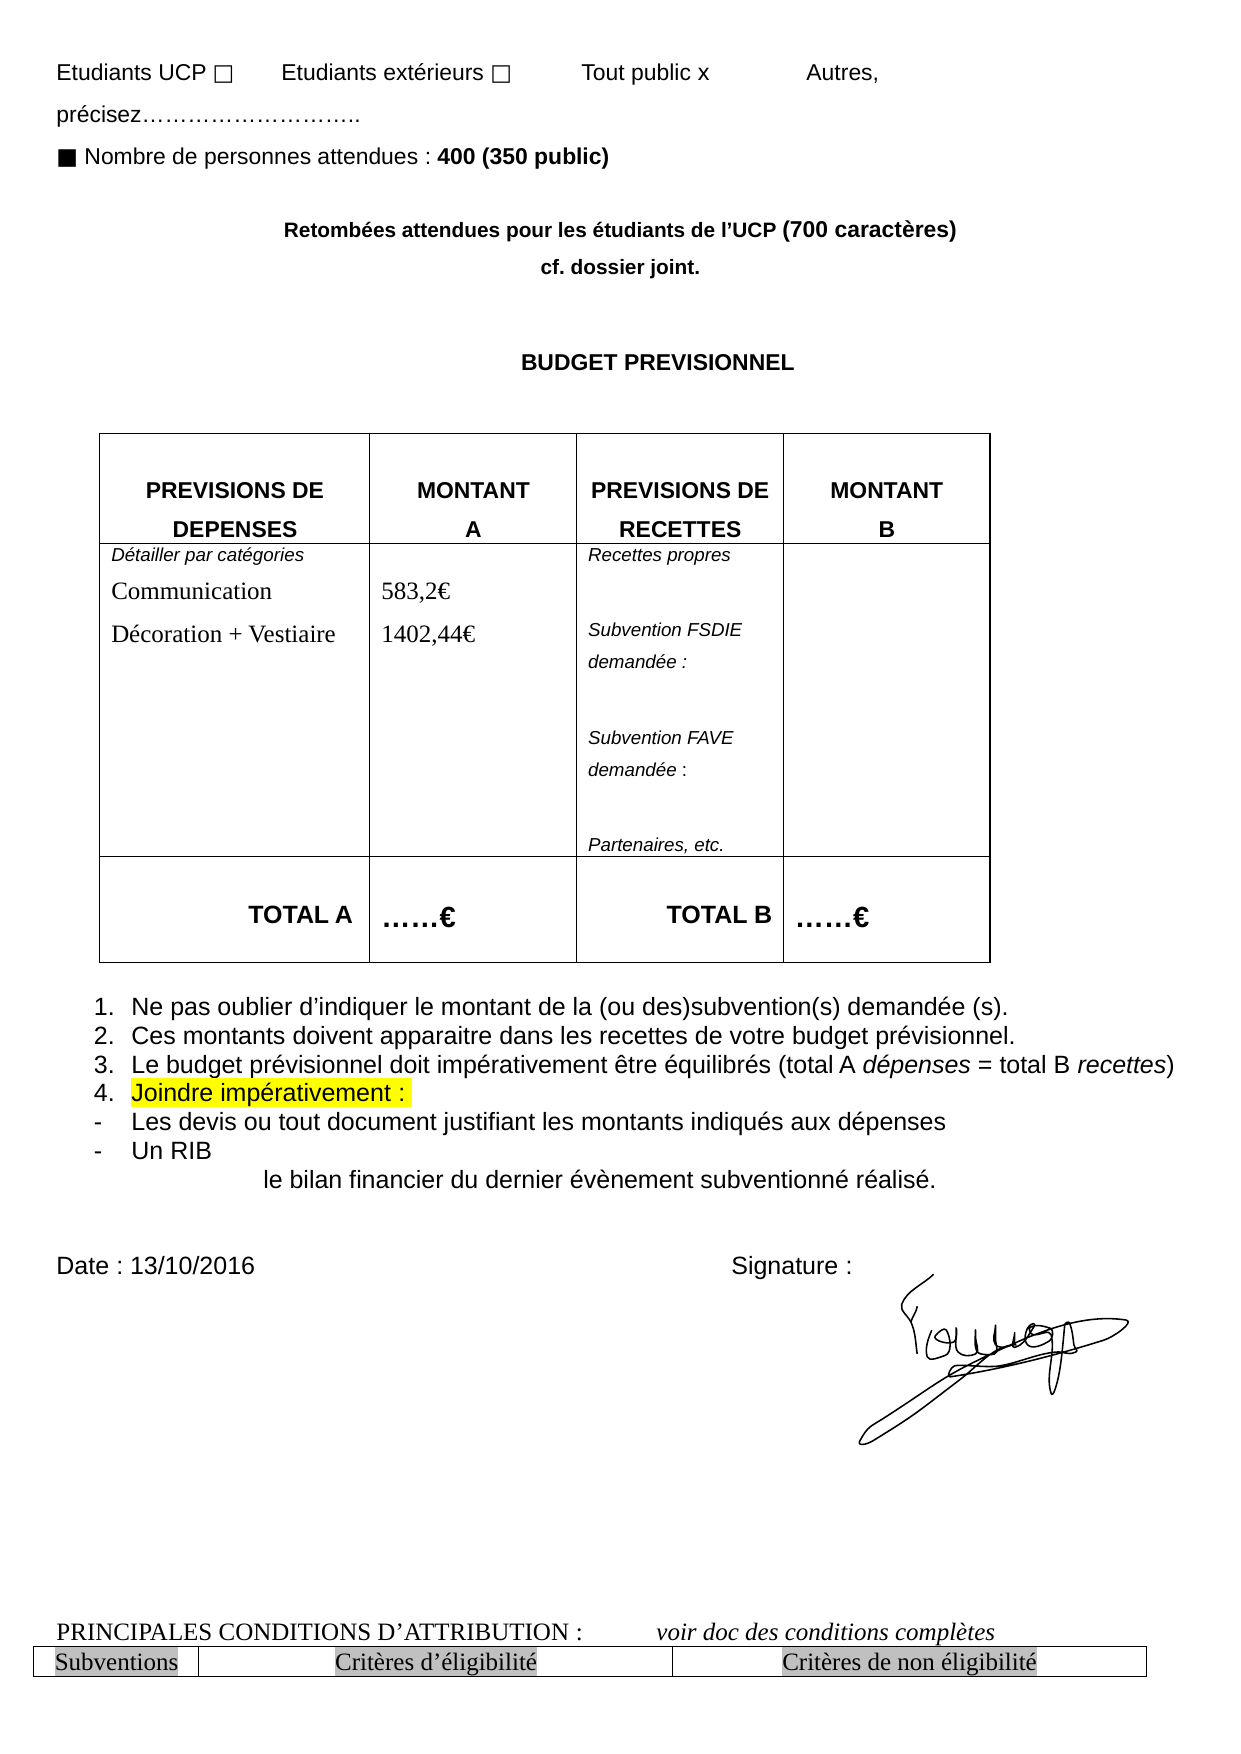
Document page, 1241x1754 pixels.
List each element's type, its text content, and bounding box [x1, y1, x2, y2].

table_header Critères d’éligibilité [199, 1647, 672, 1676]
table_cell [784, 544, 989, 856]
list BUDGET PREVISIONNEL [56, 348, 1184, 375]
text PRINCIPALES CONDITIONS D’ATTRIBUTION : voir doc des conditions complètes [56, 1617, 1184, 1646]
text Date : 13/10/2016 Signature : [56, 1251, 1184, 1445]
table_header MONTANT B [784, 434, 989, 542]
table_header MONTANT A [370, 434, 576, 542]
list Joindre impérativement : [94, 1078, 1184, 1107]
list Un RIB [94, 1136, 1184, 1164]
table_cell Recettes propres Subvention FSDIE demandée : Subvention FAVE demandée : Partenaires, etc. [577, 544, 783, 856]
table_cell [577, 934, 783, 962]
table_cell [370, 934, 576, 962]
table_cell TOTAL B [577, 857, 783, 933]
table_header PREVISIONS DE RECETTES [577, 434, 783, 542]
table_cell [100, 934, 369, 962]
text le bilan financier du dernier évènement subventionné réalisé. [94, 1164, 1184, 1193]
table_cell ……€ [370, 857, 576, 933]
table_cell Détailler par catégories Communication Décoration + Vestiaire [100, 544, 369, 856]
table_cell [784, 934, 989, 962]
table_cell TOTAL A [100, 857, 369, 933]
table_header Critères de non éligibilité [673, 1647, 1146, 1676]
table_header Subventions [34, 1647, 198, 1676]
table_cell 583,2€ 1402,44€ [370, 544, 576, 856]
text ■ Nombre de personnes attendues : 400 (350 public) [56, 140, 1184, 171]
text Retombées attendues pour les étudiants de l’UCP (700 caractères) [56, 216, 1184, 242]
list Ces montants doivent apparaitre dans les recettes de votre budget prévisionnel. [94, 1021, 1184, 1049]
table_cell ……€ [784, 857, 989, 933]
text cf. dossier joint. [56, 255, 1184, 279]
text Etudiants UCP □ Etudiants extérieurs □ Tout public x Autres, précisez……………………….. [56, 56, 1184, 127]
list Ne pas oublier d’indiquer le montant de la (ou des)subvention(s) demandée (s). [94, 992, 1184, 1021]
list Les devis ou tout document justifiant les montants indiqués aux dépenses [94, 1107, 1184, 1136]
list Le budget prévisionnel doit impérativement être équilibrés (total A dépenses = total B recettes) [94, 1049, 1184, 1078]
table_header PREVISIONS DE DEPENSES [100, 434, 369, 542]
